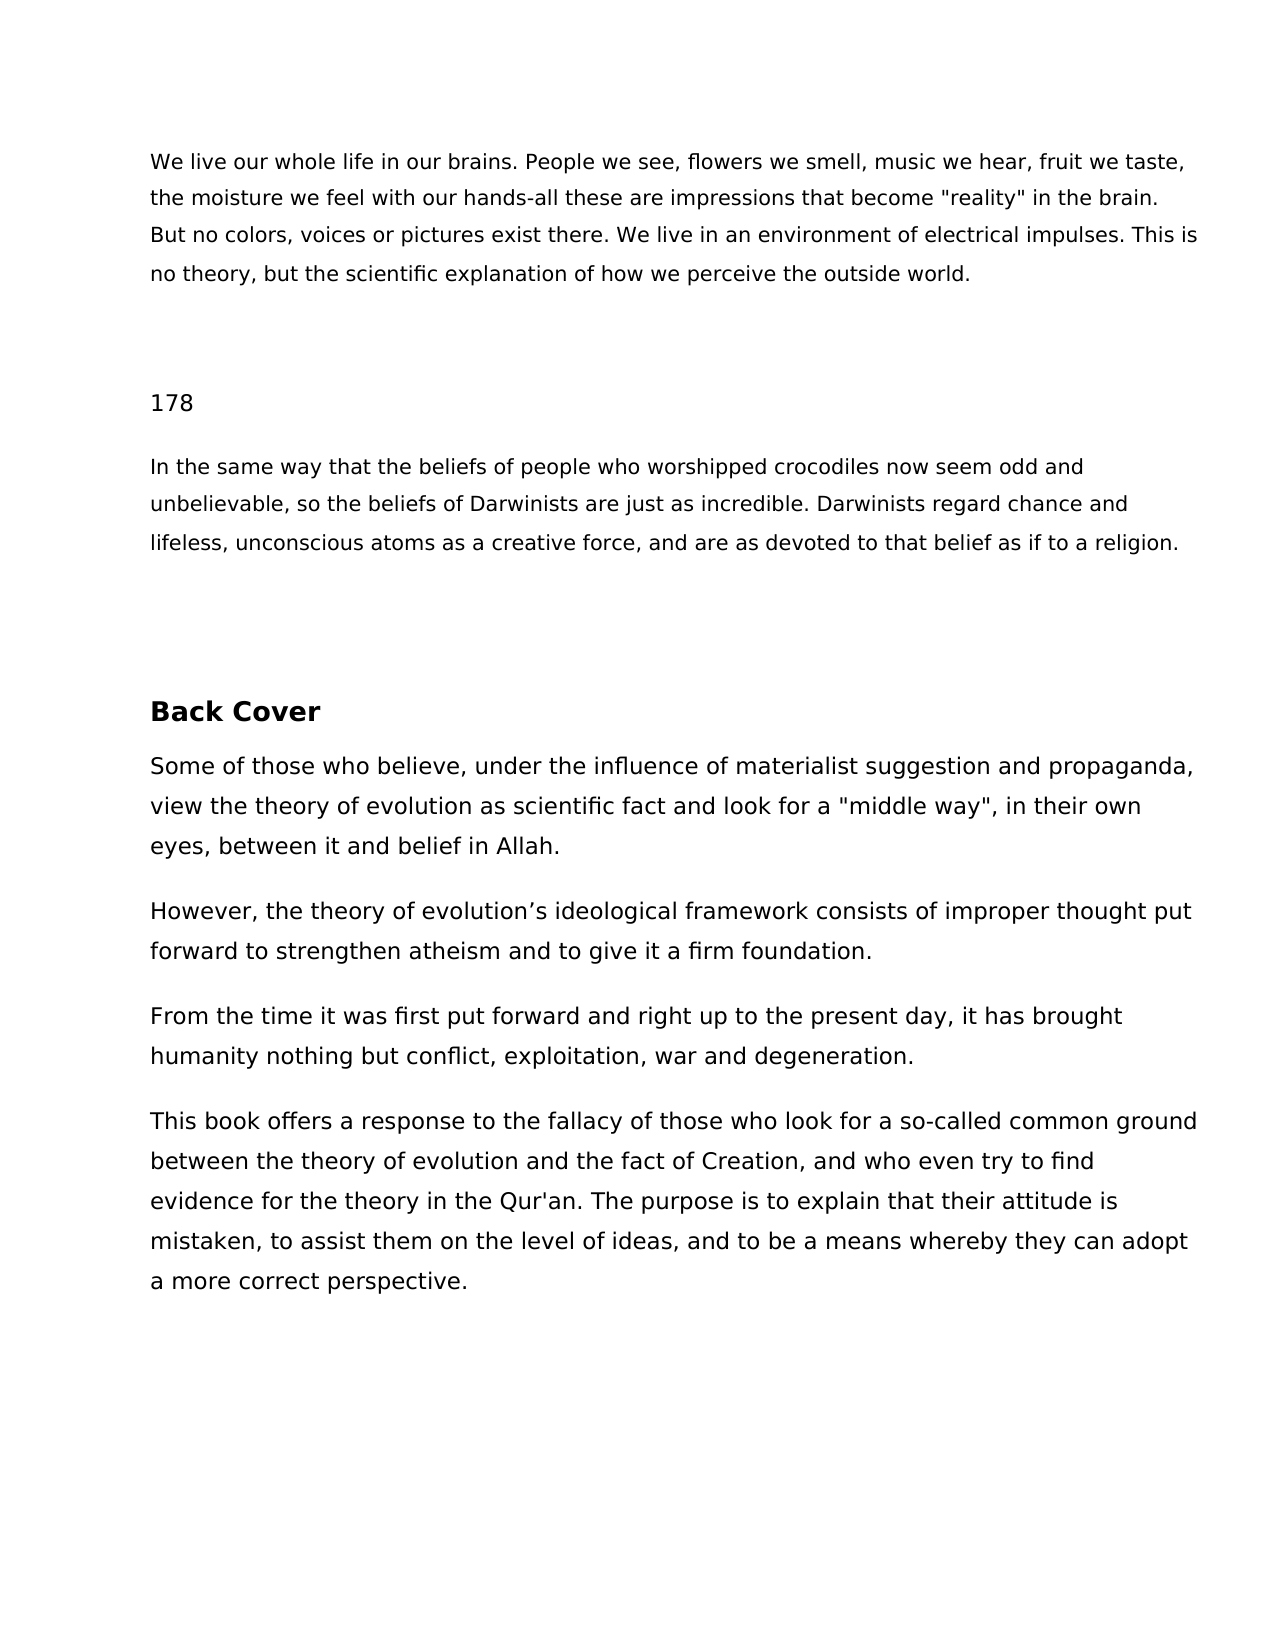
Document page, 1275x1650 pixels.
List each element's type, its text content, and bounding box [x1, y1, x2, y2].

subtitle Back Cover [150, 697, 1200, 728]
text From the time it was first put forward and right up to the present day, it has brought humanity nothing but conflict, exploitation, war and degeneration. [150, 1003, 1200, 1070]
text In the same way that the beliefs of people who worshipped crocodiles now seem odd and unbelievable, so the beliefs of Darwinists are just as incredible. Darwinists regard chance and lifeless, unconscious atoms as a creative force, and are as devoted to that belief as if to a religion. [150, 455, 1200, 556]
text Some of those who believe, under the influence of materialist suggestion and propaganda, view the theory of evolution as scientific fact and look for a "middle way", in their own eyes, between it and belief in Allah. [150, 753, 1200, 860]
text This book offers a response to the fallacy of those who look for a so-called common ground between the theory of evolution and the fact of Creation, and who even try to find evidence for the theory in the Qur'an. The purpose is to explain that their attitude is mistaken, to assist them on the level of ideas, and to be a means whereby they can adopt a more correct perspective. [150, 1108, 1200, 1295]
text However, the theory of evolution’s ideological framework consists of improper thought put forward to strengthen atheism and to give it a firm foundation. [150, 898, 1200, 965]
text 178 [150, 390, 1200, 417]
text We live our whole life in our brains. People we see, flowers we smell, music we hear, fruit we taste, the moisture we feel with our hands-all these are impressions that become "reality" in the brain. But no colors, voices or pictures exist there. We live in an environment of electrical impulses. This is no theory, but the scientific explanation of how we perceive the outside world. [150, 150, 1200, 287]
